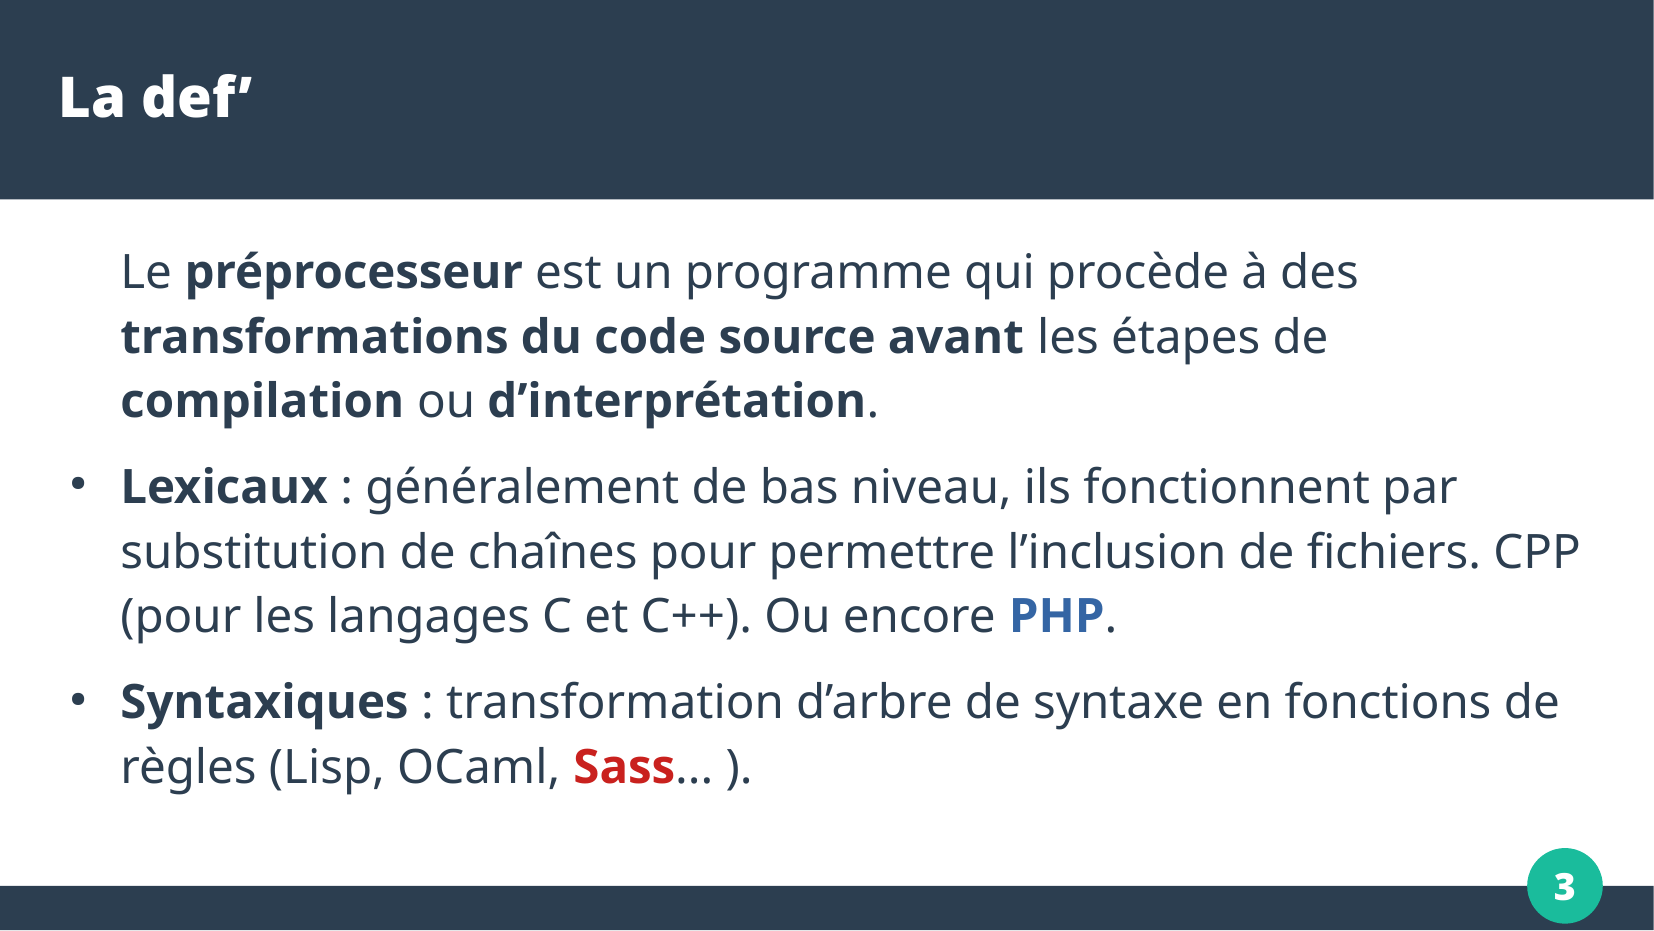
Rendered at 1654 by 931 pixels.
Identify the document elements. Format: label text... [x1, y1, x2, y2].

title La def’ [59, 37, 1595, 156]
list Le préprocesseur est un programme qui procède à des transformations du code source avant les étapes de compilation ou d’interprétation. Lexicaux : généralement de bas niveau, ils fonctionnent par substitution de chaînes pour permettre l’inclusion de fichiers. CPP (pour les langages C et C++). Ou encore PHP. Syntaxiques : transformation d’arbre de syntaxe en fonctions de règles (Lisp, OCaml, Sass... ). [53, 237, 1589, 798]
